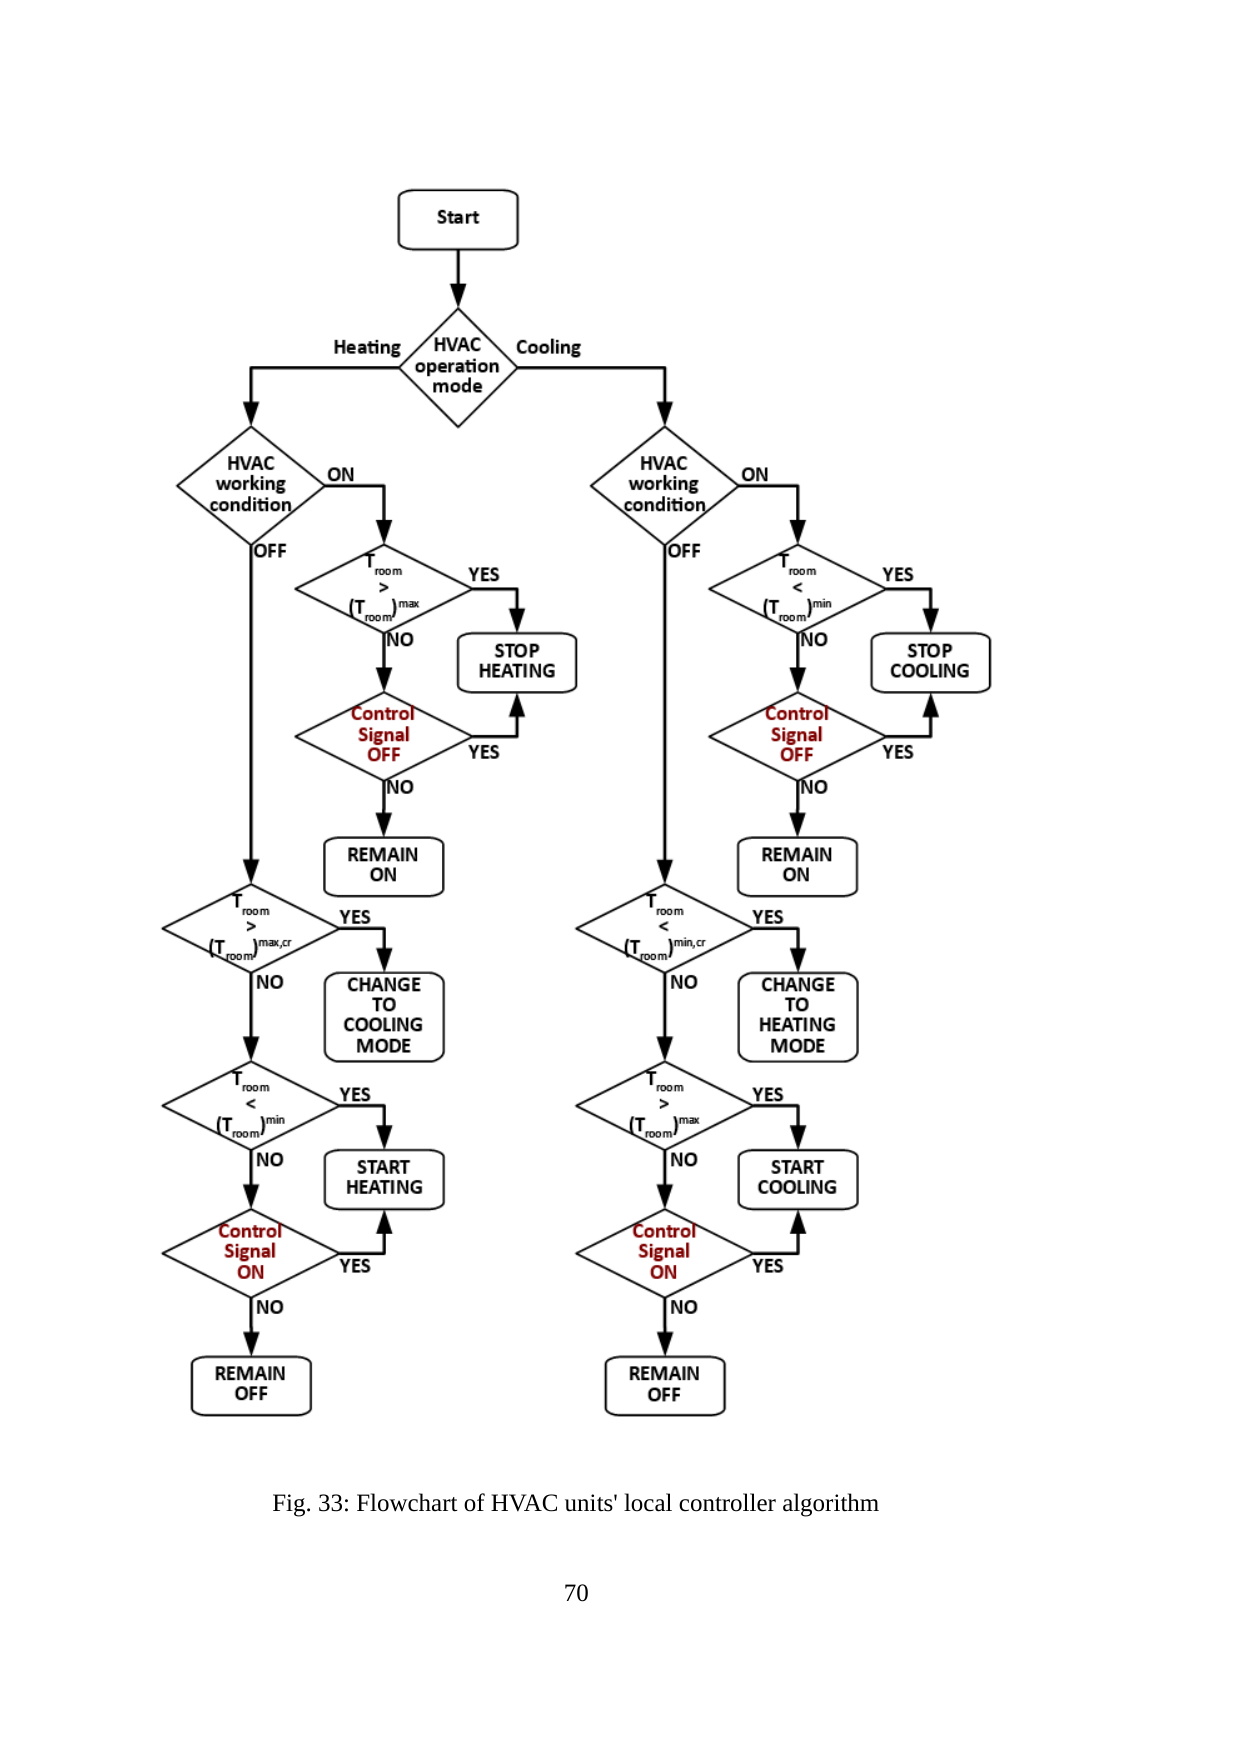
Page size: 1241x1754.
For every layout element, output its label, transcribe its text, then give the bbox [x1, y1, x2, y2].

text Fig. 33: Flowchart of HVAC units' local controller algorithm [148, 1459, 1004, 1516]
picture [147, 160, 1004, 1459]
